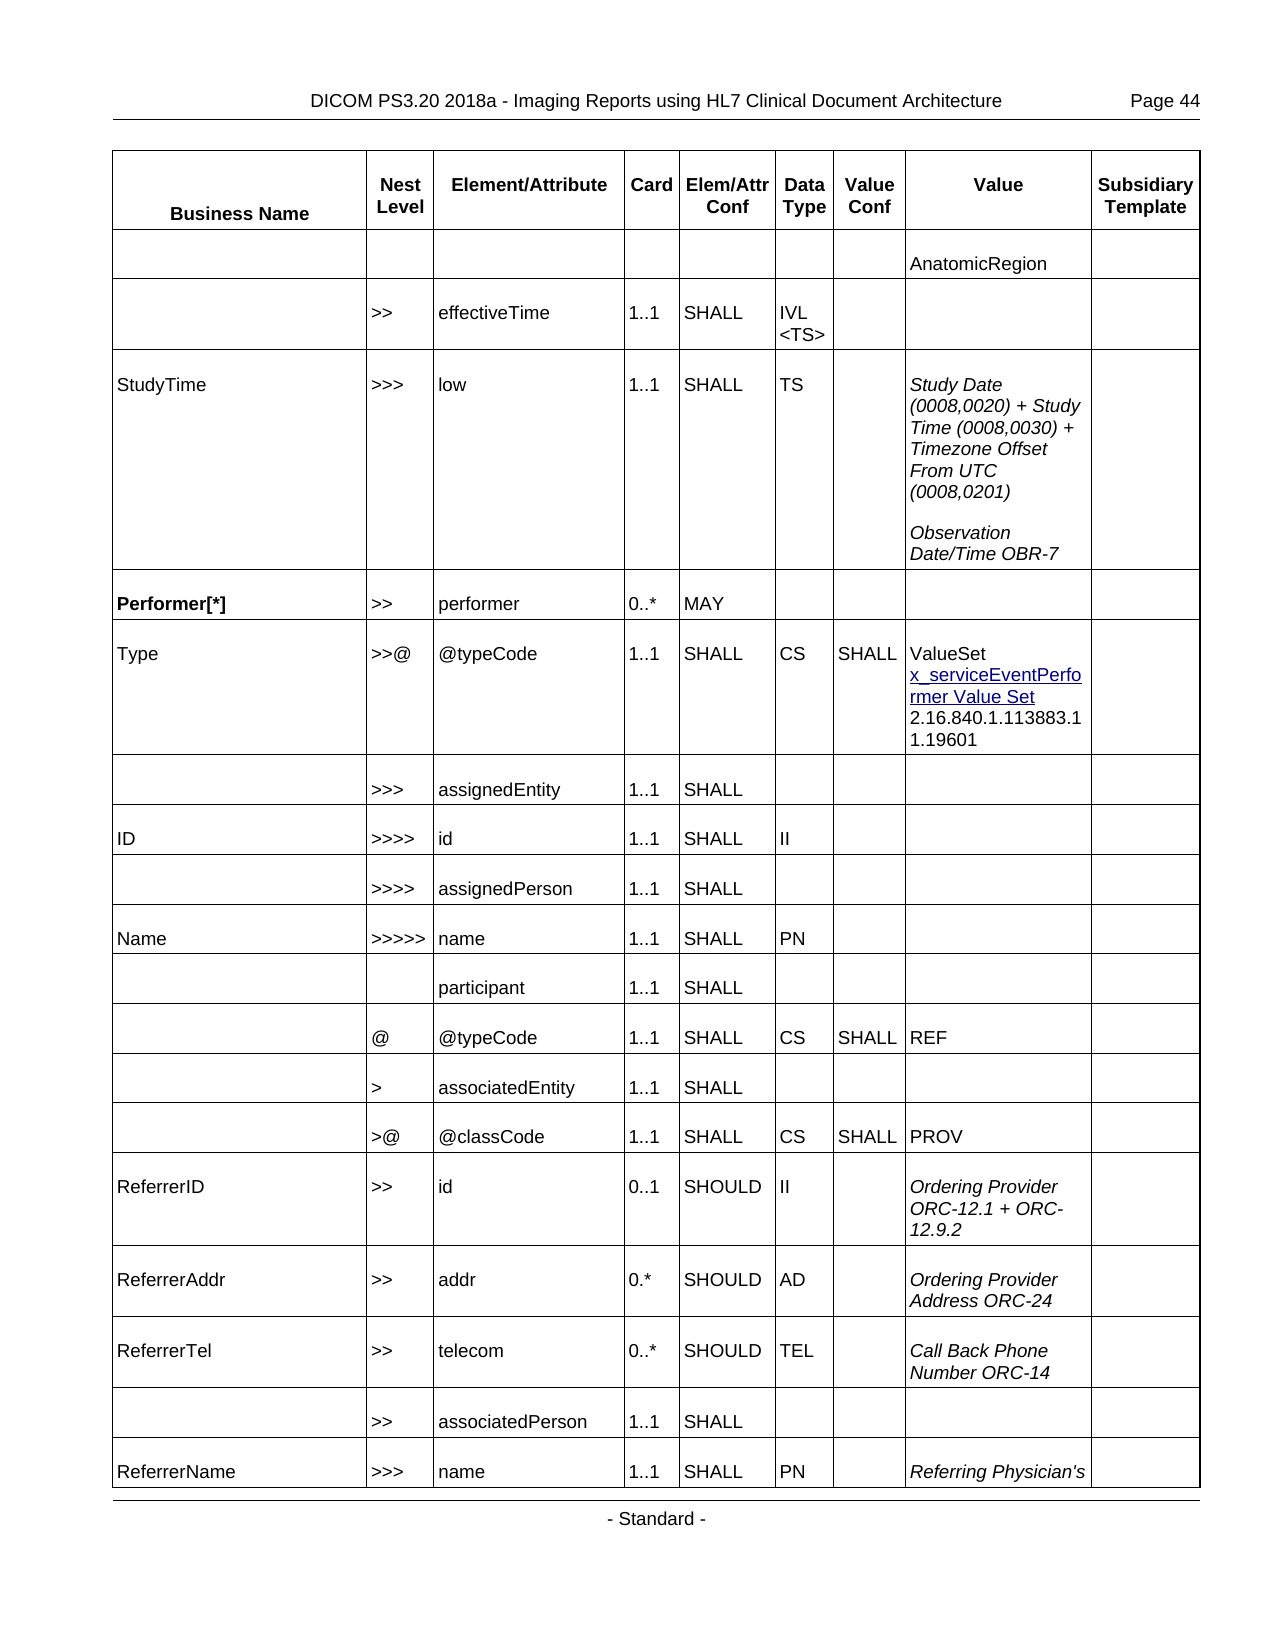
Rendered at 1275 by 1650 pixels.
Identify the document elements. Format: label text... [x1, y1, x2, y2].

table_cell Study Date (0008,0020) + Study Time (0008,0030) + Timezone Offset From UTC (0008,0201) Observation Date/Time OBR-7 [906, 350, 1091, 569]
table_cell [906, 755, 1091, 804]
table_cell Ordering Provider Address ORC-24 [906, 1246, 1091, 1316]
table_cell @classCode [434, 1103, 624, 1152]
table_cell @typeCode [434, 1004, 624, 1052]
table_cell >> [367, 279, 433, 349]
table_cell [113, 230, 366, 278]
table_cell [1092, 1317, 1199, 1387]
table_cell CS [776, 620, 833, 754]
table_cell 1..1 [625, 805, 679, 854]
table_cell 1..1 [625, 350, 679, 569]
table_cell IVL <TS> [776, 279, 833, 349]
table_cell [680, 230, 775, 278]
table_cell 1..1 [625, 620, 679, 754]
table_cell [113, 279, 366, 349]
table_cell [906, 279, 1091, 349]
table_cell [113, 855, 366, 903]
table_cell TS [776, 350, 833, 569]
table_cell >>>> [367, 805, 433, 854]
table_cell [834, 1317, 905, 1387]
table_cell [906, 905, 1091, 953]
table_cell [1092, 755, 1199, 804]
table_cell [776, 954, 833, 1003]
table_cell performer [434, 570, 624, 618]
table_cell [113, 954, 366, 1003]
table_cell [1092, 905, 1199, 953]
table_cell addr [434, 1246, 624, 1316]
table_cell Call Back Phone Number ORC-14 [906, 1317, 1091, 1387]
table_cell [776, 570, 833, 618]
table_cell >> [367, 1153, 433, 1245]
table_cell SHALL [680, 1103, 775, 1152]
table_cell [906, 1388, 1091, 1437]
table_cell >> [367, 1317, 433, 1387]
table_cell [367, 230, 433, 278]
table_cell [906, 954, 1091, 1003]
table_cell SHALL [680, 1388, 775, 1437]
table_cell [776, 855, 833, 903]
table_cell [1092, 805, 1199, 854]
table_cell SHALL [680, 1438, 775, 1487]
table_cell Name [113, 905, 366, 953]
table_cell 0..* [625, 570, 679, 618]
table_cell [834, 350, 905, 569]
table_cell [625, 230, 679, 278]
table_cell II [776, 805, 833, 854]
table_cell Referrer​Name [113, 1438, 366, 1487]
table_cell [113, 1004, 366, 1052]
table_cell >>> [367, 755, 433, 804]
table_cell [113, 1103, 366, 1152]
table_cell [1092, 1153, 1199, 1245]
table_cell [834, 905, 905, 953]
table_cell PROV [906, 1103, 1091, 1152]
table_cell 0..1 [625, 1153, 679, 1245]
table_cell [834, 1388, 905, 1437]
table_cell [834, 855, 905, 903]
table_cell Ordering Provider ORC-12.1 + ORC-12.9.2 [906, 1153, 1091, 1245]
table_cell @typeCode [434, 620, 624, 754]
table_cell [367, 954, 433, 1003]
table_cell [1092, 279, 1199, 349]
table_cell [834, 1246, 905, 1316]
table_cell SHALL [680, 620, 775, 754]
table_cell Referrer​ID [113, 1153, 366, 1245]
table_cell SHALL [680, 279, 775, 349]
table_cell name [434, 905, 624, 953]
table_cell >>> [367, 350, 433, 569]
table_cell >@ [367, 1103, 433, 1152]
table_cell 0.* [625, 1246, 679, 1316]
table_cell ID [113, 805, 366, 854]
table_header Element/​Attribute [434, 151, 624, 228]
table_cell [1092, 1388, 1199, 1437]
table_cell CS [776, 1004, 833, 1052]
table_cell [834, 755, 905, 804]
table_cell assigned​Person [434, 855, 624, 903]
table_cell [834, 1054, 905, 1102]
table_cell >>>> [367, 855, 433, 903]
table_cell effective​Time [434, 279, 624, 349]
table_cell [113, 1388, 366, 1437]
table_cell [776, 755, 833, 804]
table_header Business Name [113, 151, 366, 228]
table_cell participant [434, 954, 624, 1003]
table_cell SHALL [680, 350, 775, 569]
table_cell [834, 1153, 905, 1245]
table_cell Referrer​Tel [113, 1317, 366, 1387]
table_cell [906, 1054, 1091, 1102]
table_cell [834, 805, 905, 854]
table_cell @ [367, 1004, 433, 1052]
table_cell 1..1 [625, 1103, 679, 1152]
table_cell 0..* [625, 1317, 679, 1387]
table_cell [113, 755, 366, 804]
table_cell SHALL [680, 755, 775, 804]
table_cell [1092, 954, 1199, 1003]
table_cell 1..1 [625, 855, 679, 903]
table_cell [1092, 1438, 1199, 1487]
table_cell 1..1 [625, 1054, 679, 1102]
table_cell PN [776, 1438, 833, 1487]
table_cell 1..1 [625, 954, 679, 1003]
table_cell [834, 279, 905, 349]
table_cell [834, 1438, 905, 1487]
table_cell AnatomicRegion [906, 230, 1091, 278]
table_cell [776, 1054, 833, 1102]
table_cell Type [113, 620, 366, 754]
table_cell Referrer​Addr [113, 1246, 366, 1316]
table_cell [1092, 1004, 1199, 1052]
table_cell associated​Person [434, 1388, 624, 1437]
table_cell ValueSet x_serviceEventPerformer Value Set 2.16.840.1.113883.11.19601 [906, 620, 1091, 754]
table_cell SHALL [680, 855, 775, 903]
table_cell TEL [776, 1317, 833, 1387]
table_cell telecom [434, 1317, 624, 1387]
table_cell SHOULD [680, 1317, 775, 1387]
table_cell [1092, 230, 1199, 278]
table_cell [113, 1054, 366, 1102]
table_cell [1092, 1054, 1199, 1102]
table_cell 1..1 [625, 1438, 679, 1487]
table_cell >> [367, 570, 433, 618]
table_cell id [434, 1153, 624, 1245]
table_cell [906, 855, 1091, 903]
table_cell >>@ [367, 620, 433, 754]
table_cell >> [367, 1246, 433, 1316]
table_cell II [776, 1153, 833, 1245]
table_cell [834, 570, 905, 618]
table_cell SHALL [834, 620, 905, 754]
table_cell [1092, 1246, 1199, 1316]
table_header Data Type [776, 151, 833, 228]
table_cell [1092, 855, 1199, 903]
table_cell [834, 230, 905, 278]
table_cell Study​Time [113, 350, 366, 569]
table_header Card [625, 151, 679, 228]
table_cell Performer[*] [113, 570, 366, 618]
table_cell id [434, 805, 624, 854]
table_header Nest Level [367, 151, 433, 228]
table_cell associated​Entity [434, 1054, 624, 1102]
table_cell > [367, 1054, 433, 1102]
table_header Subsidiary Template [1092, 151, 1199, 228]
table_cell 1..1 [625, 755, 679, 804]
table_cell 1..1 [625, 905, 679, 953]
table_cell >>> [367, 1438, 433, 1487]
table_cell PN [776, 905, 833, 953]
table_cell SHALL [680, 805, 775, 854]
table_header Value [906, 151, 1091, 228]
table_cell SHOULD [680, 1246, 775, 1316]
table_cell SHALL [680, 954, 775, 1003]
table_cell >>>>> [367, 905, 433, 953]
table_cell SHALL [680, 1054, 775, 1102]
table_cell SHOULD [680, 1153, 775, 1245]
table_cell SHALL [680, 905, 775, 953]
table_cell Referring Physician's [906, 1438, 1091, 1487]
table_header Value Conf [834, 151, 905, 228]
table_cell 1..1 [625, 1004, 679, 1052]
table_cell SHALL [834, 1004, 905, 1052]
table_cell [1092, 620, 1199, 754]
table_cell MAY [680, 570, 775, 618]
table_header Elem/Attr Conf [680, 151, 775, 228]
table_cell [1092, 350, 1199, 569]
table_cell name [434, 1438, 624, 1487]
table_cell SHALL [834, 1103, 905, 1152]
table_cell REF [906, 1004, 1091, 1052]
table_cell [1092, 570, 1199, 618]
table_cell >> [367, 1388, 433, 1437]
table_cell [906, 805, 1091, 854]
table_cell CS [776, 1103, 833, 1152]
table_cell [776, 1388, 833, 1437]
table_cell SHALL [680, 1004, 775, 1052]
table_cell [1092, 1103, 1199, 1152]
table_cell low [434, 350, 624, 569]
table_cell [834, 954, 905, 1003]
table_cell [776, 230, 833, 278]
table_cell [434, 230, 624, 278]
table_cell assigned​Entity [434, 755, 624, 804]
table_cell AD [776, 1246, 833, 1316]
table_cell 1..1 [625, 279, 679, 349]
table_cell 1..1 [625, 1388, 679, 1437]
table_cell [906, 570, 1091, 618]
